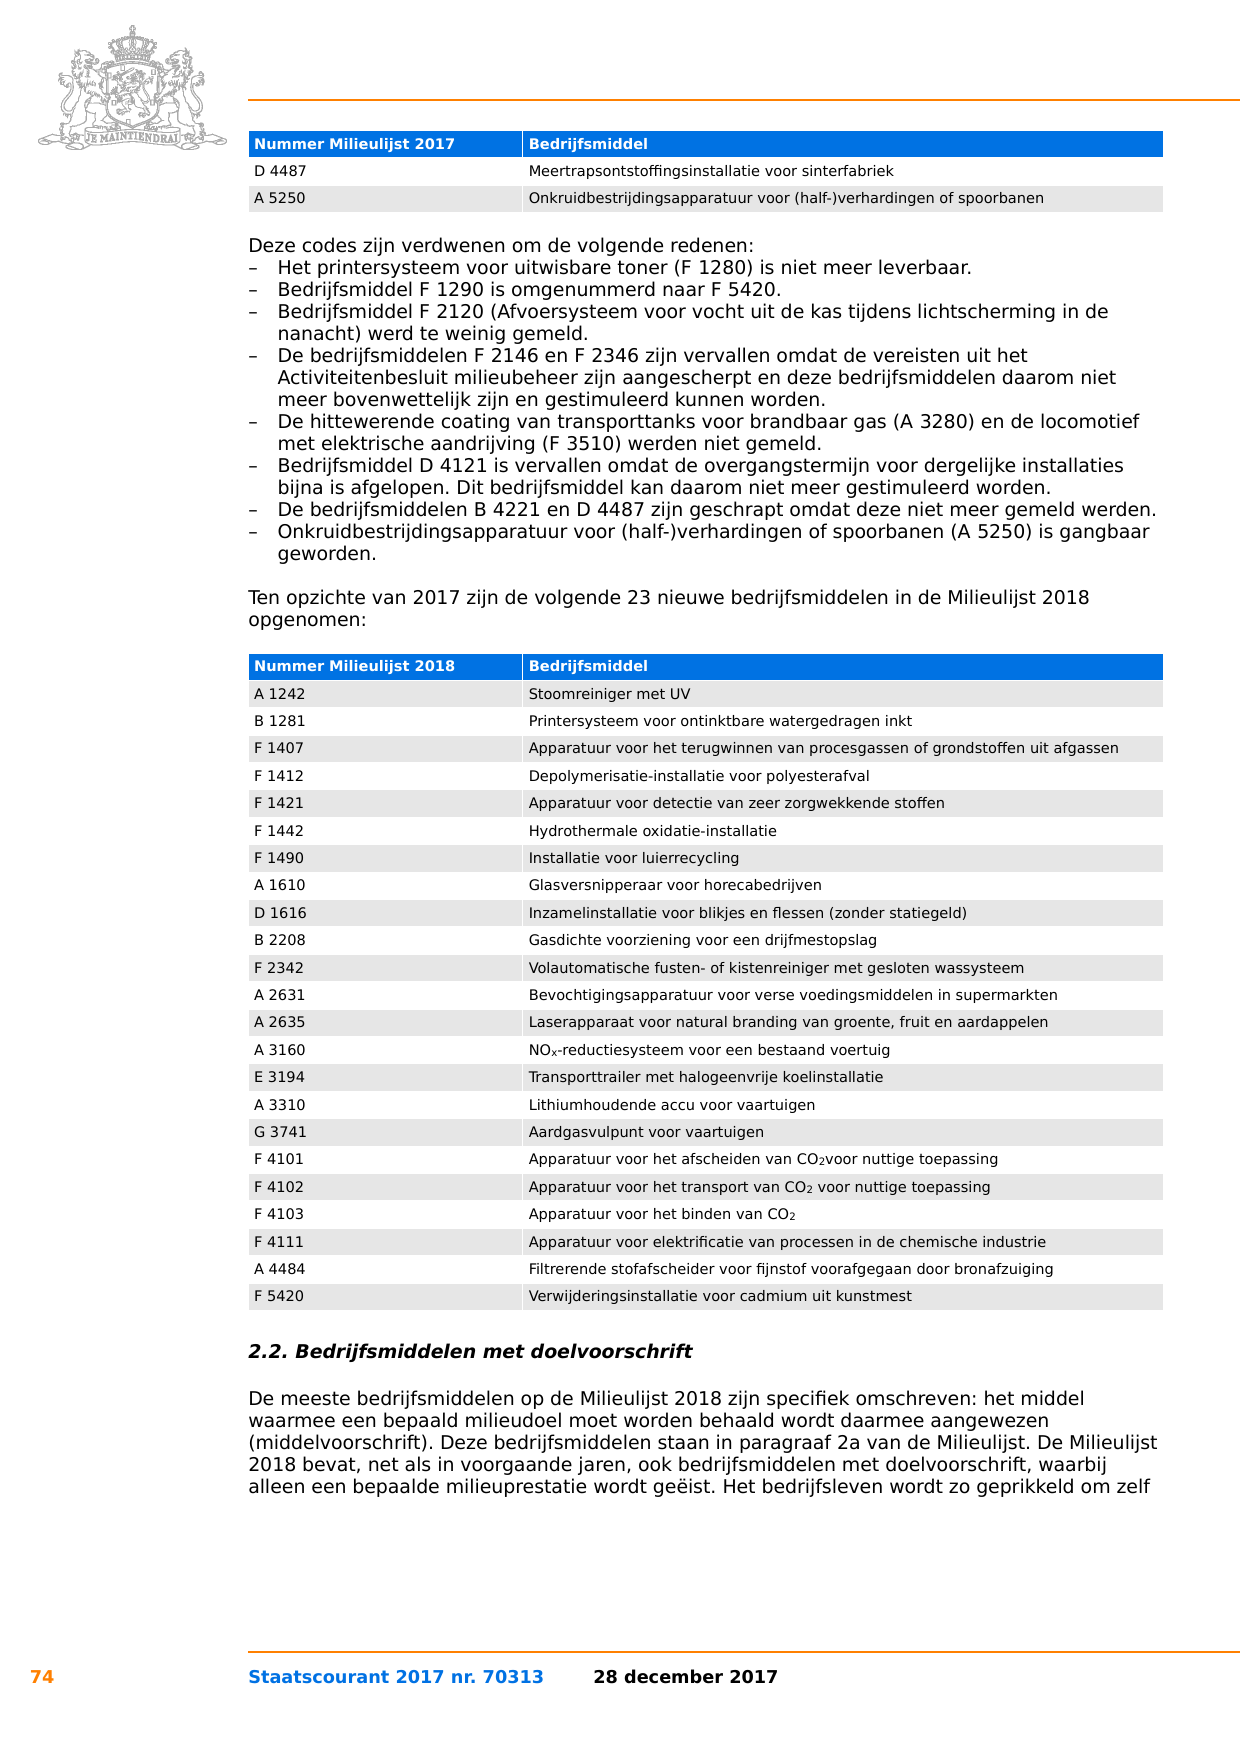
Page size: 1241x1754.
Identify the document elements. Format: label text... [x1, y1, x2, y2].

table_cell A 3310 [249, 1092, 522, 1118]
text – De bedrijfsmiddelen B 4221 en D 4487 zijn geschrapt omdat deze niet meer gemeld werden. [248, 499, 1163, 521]
table_cell B 2208 [249, 928, 522, 954]
text – De hittewerende coating van transporttanks voor brandbaar gas (A 3280) en de locomotief met elektrische aandrijving (F 3510) werden niet gemeld. [248, 411, 1163, 455]
text – Bedrijfsmiddel F 2120 (Afvoersysteem voor vocht uit de kas tijdens lichtscherming in de nanacht) werd te weinig gemeld. [248, 301, 1163, 345]
table_cell Glasversnipperaar voor horecabedrijven [523, 873, 1163, 899]
text – Bedrijfsmiddel D 4121 is vervallen omdat de overgangstermijn voor dergelijke installaties bijna is afgelopen. Dit bedrijfsmiddel kan daarom niet meer gestimuleerd worden. [248, 455, 1163, 499]
table_cell Aardgasvulpunt voor vaartuigen [523, 1119, 1163, 1146]
table_cell Meertrapsontstoffingsinstallatie voor sinterfabriek [523, 158, 1163, 185]
table_cell F 4103 [249, 1201, 522, 1228]
table_cell Volautomatische fusten- of kistenreiniger met gesloten wassysteem [523, 955, 1163, 981]
table_cell A 1242 [249, 681, 522, 707]
table_cell A 4484 [249, 1256, 522, 1282]
table_cell Lithiumhoudende accu voor vaartuigen [523, 1092, 1163, 1118]
table_cell F 2342 [249, 955, 522, 981]
picture [38, 25, 227, 150]
table_cell Printersysteem voor ontinktbare watergedragen inkt [523, 708, 1163, 734]
table_cell Verwijderingsinstallatie voor cadmium uit kunstmest [523, 1284, 1163, 1310]
table_cell D 1616 [249, 900, 522, 926]
table_cell F 1442 [249, 818, 522, 844]
table_cell F 4102 [249, 1174, 522, 1200]
table_cell Apparatuur voor het terugwinnen van procesgassen of grondstoffen uit afgassen [523, 736, 1163, 762]
table_cell Apparatuur voor elektrificatie van processen in de chemische industrie [523, 1229, 1163, 1255]
table_cell A 3160 [249, 1037, 522, 1063]
table_cell F 1407 [249, 736, 522, 762]
text – Onkruidbestrijdingsapparatuur voor (half-)verhardingen of spoorbanen (A 5250) is gangbaar geworden. [248, 521, 1163, 565]
table_cell E 3194 [249, 1064, 522, 1091]
table_cell Bevochtigingsapparatuur voor verse voedingsmiddelen in supermarkten [523, 982, 1163, 1008]
subtitle 2.2. Bedrijfsmiddelen met doelvoorschrift [248, 1341, 1163, 1363]
table_header Nummer Milieulijst 2018 [249, 654, 522, 680]
text – Het printersysteem voor uitwisbare toner (F 1280) is niet meer leverbaar. [248, 257, 1163, 279]
text – De bedrijfsmiddelen F 2146 en F 2346 zijn vervallen omdat de vereisten uit het Activiteitenbesluit milieubeheer zijn aangescherpt en deze bedrijfsmiddelen daarom niet meer bovenwettelijk zijn en gestimuleerd kunnen worden. [248, 345, 1163, 411]
table_cell Onkruidbestrijdingsapparatuur voor (half-)verhardingen of spoorbanen [523, 186, 1163, 212]
table_cell Apparatuur voor het afscheiden van CO2voor nuttige toepassing [523, 1147, 1163, 1173]
table_cell B 1281 [249, 708, 522, 734]
table_header Bedrijfsmiddel [523, 131, 1163, 157]
table_cell Filtrerende stofafscheider voor fijnstof voorafgegaan door bronafzuiging [523, 1256, 1163, 1282]
table_cell D 4487 [249, 158, 522, 185]
text De meeste bedrijfsmiddelen op de Milieulijst 2018 zijn specifiek omschreven: het middel waarmee een bepaald milieudoel moet worden behaald wordt daarmee aangewezen (middelvoorschrift). Deze bedrijfsmiddelen staan in paragraaf 2a van de Milieulijst. De Milieulijst 2018 bevat, net als in voorgaande jaren, ook bedrijfsmiddelen met doelvoorschrift, waarbij alleen een bepaalde milieuprestatie wordt geëist. Het bedrijfsleven wordt zo geprikkeld om zelf [248, 1388, 1163, 1498]
text – Bedrijfsmiddel F 1290 is omgenummerd naar F 5420. [248, 279, 1163, 301]
table_cell Transporttrailer met halogeenvrije koelinstallatie [523, 1064, 1163, 1091]
table_cell NOx-reductiesysteem voor een bestaand voertuig [523, 1037, 1163, 1063]
table_cell A 5250 [249, 186, 522, 212]
table_cell F 4101 [249, 1147, 522, 1173]
table_cell A 2635 [249, 1010, 522, 1036]
table_cell Apparatuur voor het binden van CO2 [523, 1201, 1163, 1228]
table_cell Apparatuur voor detectie van zeer zorgwekkende stoffen [523, 790, 1163, 817]
text Deze codes zijn verdwenen om de volgende redenen: [248, 235, 1163, 257]
table_cell Hydrothermale oxidatie-installatie [523, 818, 1163, 844]
table_cell A 1610 [249, 873, 522, 899]
table_cell Depolymerisatie-installatie voor polyesterafval [523, 763, 1163, 789]
table_cell Gasdichte voorziening voor een drijfmestopslag [523, 928, 1163, 954]
text Ten opzichte van 2017 zijn de volgende 23 nieuwe bedrijfsmiddelen in de Milieulijst 2018 opgenomen: [248, 587, 1163, 631]
table_header Bedrijfsmiddel [523, 654, 1163, 680]
table_cell Inzamelinstallatie voor blikjes en flessen (zonder statiegeld) [523, 900, 1163, 926]
table_header Nummer Milieulijst 2017 [249, 131, 522, 157]
table_cell Apparatuur voor het transport van CO2 voor nuttige toepassing [523, 1174, 1163, 1200]
table_cell A 2631 [249, 982, 522, 1008]
table_cell Installatie voor luierrecycling [523, 845, 1163, 872]
table_cell F 1412 [249, 763, 522, 789]
table_cell Stoomreiniger met UV [523, 681, 1163, 707]
table_cell Laserapparaat voor natural branding van groente, fruit en aardappelen [523, 1010, 1163, 1036]
table_cell F 4111 [249, 1229, 522, 1255]
table_cell F 5420 [249, 1284, 522, 1310]
table_cell F 1490 [249, 845, 522, 872]
table_cell F 1421 [249, 790, 522, 817]
table_cell G 3741 [249, 1119, 522, 1146]
